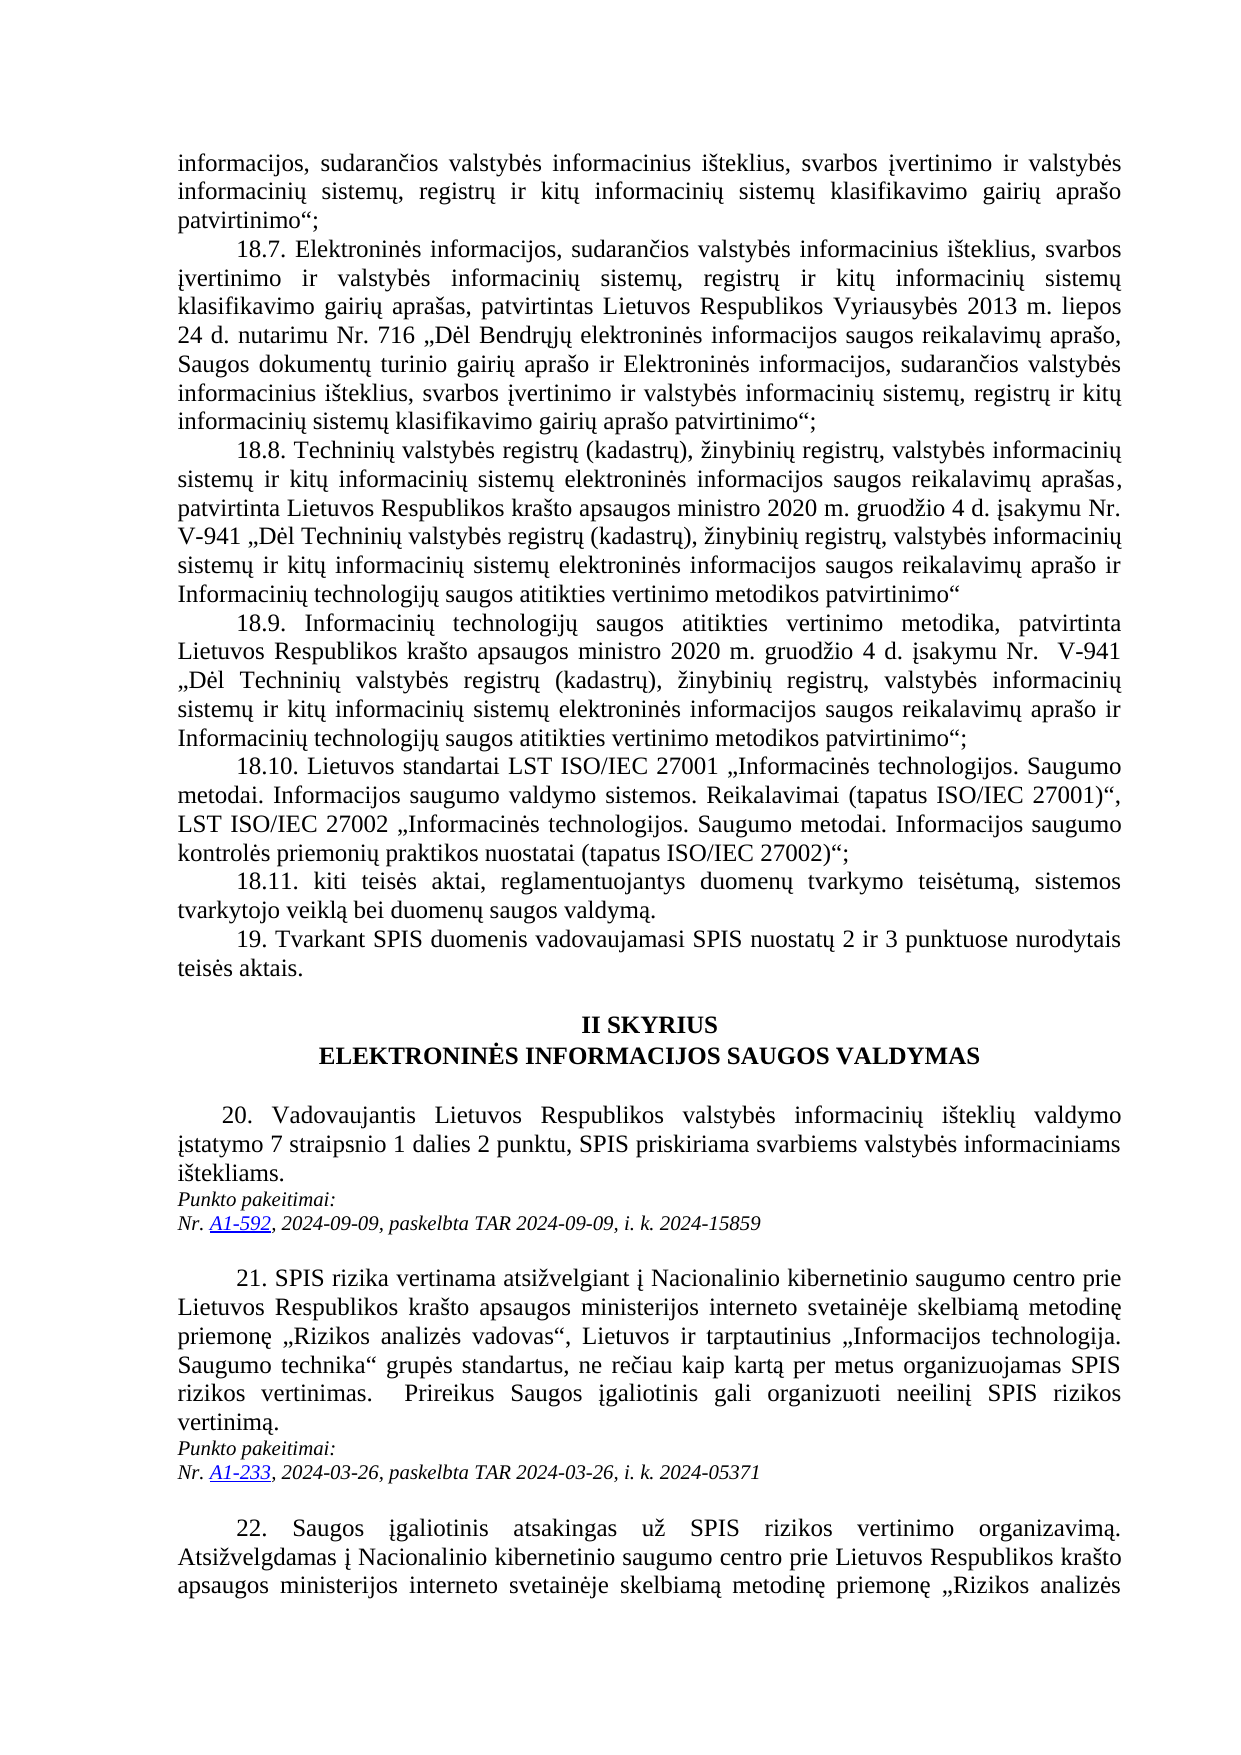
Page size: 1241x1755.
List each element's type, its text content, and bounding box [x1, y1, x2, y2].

text informacijos, sudarančios valstybės informacinius išteklius, svarbos įvertinimo ir valstybės informacinių sistemų, registrų ir kitų informacinių sistemų klasifikavimo gairių aprašo patvirtinimo“; [177, 148, 1122, 234]
text 19. Tvarkant SPIS duomenis vadovaujamasi SPIS nuostatų 2 ir 3 punktuose nurodytais teisės aktais. [177, 924, 1122, 981]
text 18.7. Elektroninės informacijos, sudarančios valstybės informacinius išteklius, svarbos įvertinimo ir valstybės informacinių sistemų, registrų ir kitų informacinių sistemų klasifikavimo gairių aprašas, patvirtintas Lietuvos Respublikos Vyriausybės 2013 m. liepos 24 d. nutarimu Nr. 716 „Dėl Bendrųjų elektroninės informacijos saugos reikalavimų aprašo, Saugos dokumentų turinio gairių aprašo ir Elektroninės informacijos, sudarančios valstybės informacinius išteklius, svarbos įvertinimo ir valstybės informacinių sistemų, registrų ir kitų informacinių sistemų klasifikavimo gairių aprašo patvirtinimo“; [177, 234, 1122, 435]
text 18.10. Lietuvos standartai LST ISO/IEC 27001 „Informacinės technologijos. Saugumo metodai. Informacijos saugumo valdymo sistemos. Reikalavimai (tapatus ISO/IEC 27001)“, LST ISO/IEC 27002 „Informacinės technologijos. Saugumo metodai. Informacijos saugumo kontrolės priemonių praktikos nuostatai (tapatus ISO/IEC 27002)“; [177, 751, 1122, 866]
text ELEKTRONINĖS INFORMACIJOS SAUGOS VALDYMAS [177, 1041, 1122, 1069]
text II SKYRIUS [177, 1010, 1122, 1039]
text Punkto pakeitimai: [177, 1187, 1122, 1211]
text 22. Saugos įgaliotinis atsakingas už SPIS rizikos vertinimo organizavimą. Atsižvelgdamas į Nacionalinio kibernetinio saugumo centro prie Lietuvos Respublikos krašto apsaugos ministerijos interneto svetainėje skelbiamą metodinę priemonę „Rizikos analizės [177, 1513, 1122, 1599]
text 21. SPIS rizika vertinama atsižvelgiant į Nacionalinio kibernetinio saugumo centro prie Lietuvos Respublikos krašto apsaugos ministerijos interneto svetainėje skelbiamą metodinę priemonę „Rizikos analizės vadovas“, Lietuvos ir tarptautinius „Informacijos technologija. Saugumo technika“ grupės standartus, ne rečiau kaip kartą per metus organizuojamas SPIS rizikos vertinimas. Prireikus Saugos įgaliotinis gali organizuoti neeilinį SPIS rizikos vertinimą. [177, 1263, 1122, 1436]
text 18.9. Informacinių technologijų saugos atitikties vertinimo metodika, patvirtinta Lietuvos Respublikos krašto apsaugos ministro 2020 m. gruodžio 4 d. įsakymu Nr. V-941 „Dėl Techninių valstybės registrų (kadastrų), žinybinių registrų, valstybės informacinių sistemų ir kitų informacinių sistemų elektroninės informacijos saugos reikalavimų aprašo ir Informacinių technologijų saugos atitikties vertinimo metodikos patvirtinimo“; [177, 608, 1122, 751]
text 18.11. kiti teisės aktai, reglamentuojantys duomenų tvarkymo teisėtumą, sistemos tvarkytojo veiklą bei duomenų saugos valdymą. [177, 866, 1122, 924]
text Nr. A1-233, 2024-03-26, paskelbta TAR 2024-03-26, i. k. 2024-05371 [177, 1460, 1122, 1484]
text Nr. A1-592, 2024-09-09, paskelbta TAR 2024-09-09, i. k. 2024-15859 [177, 1211, 1122, 1235]
text 20. Vadovaujantis Lietuvos Respublikos valstybės informacinių išteklių valdymo įstatymo 7 straipsnio 1 dalies 2 punktu, SPIS priskiriama svarbiems valstybės informaciniams ištekliams. [177, 1100, 1122, 1187]
text 18.8. Techninių valstybės registrų (kadastrų), žinybinių registrų, valstybės informacinių sistemų ir kitų informacinių sistemų elektroninės informacijos saugos reikalavimų aprašas, patvirtinta Lietuvos Respublikos krašto apsaugos ministro 2020 m. gruodžio 4 d. įsakymu Nr. V-941 „Dėl Techninių valstybės registrų (kadastrų), žinybinių registrų, valstybės informacinių sistemų ir kitų informacinių sistemų elektroninės informacijos saugos reikalavimų aprašo ir Informacinių technologijų saugos atitikties vertinimo metodikos patvirtinimo“ [177, 435, 1122, 608]
text Punkto pakeitimai: [177, 1436, 1122, 1460]
